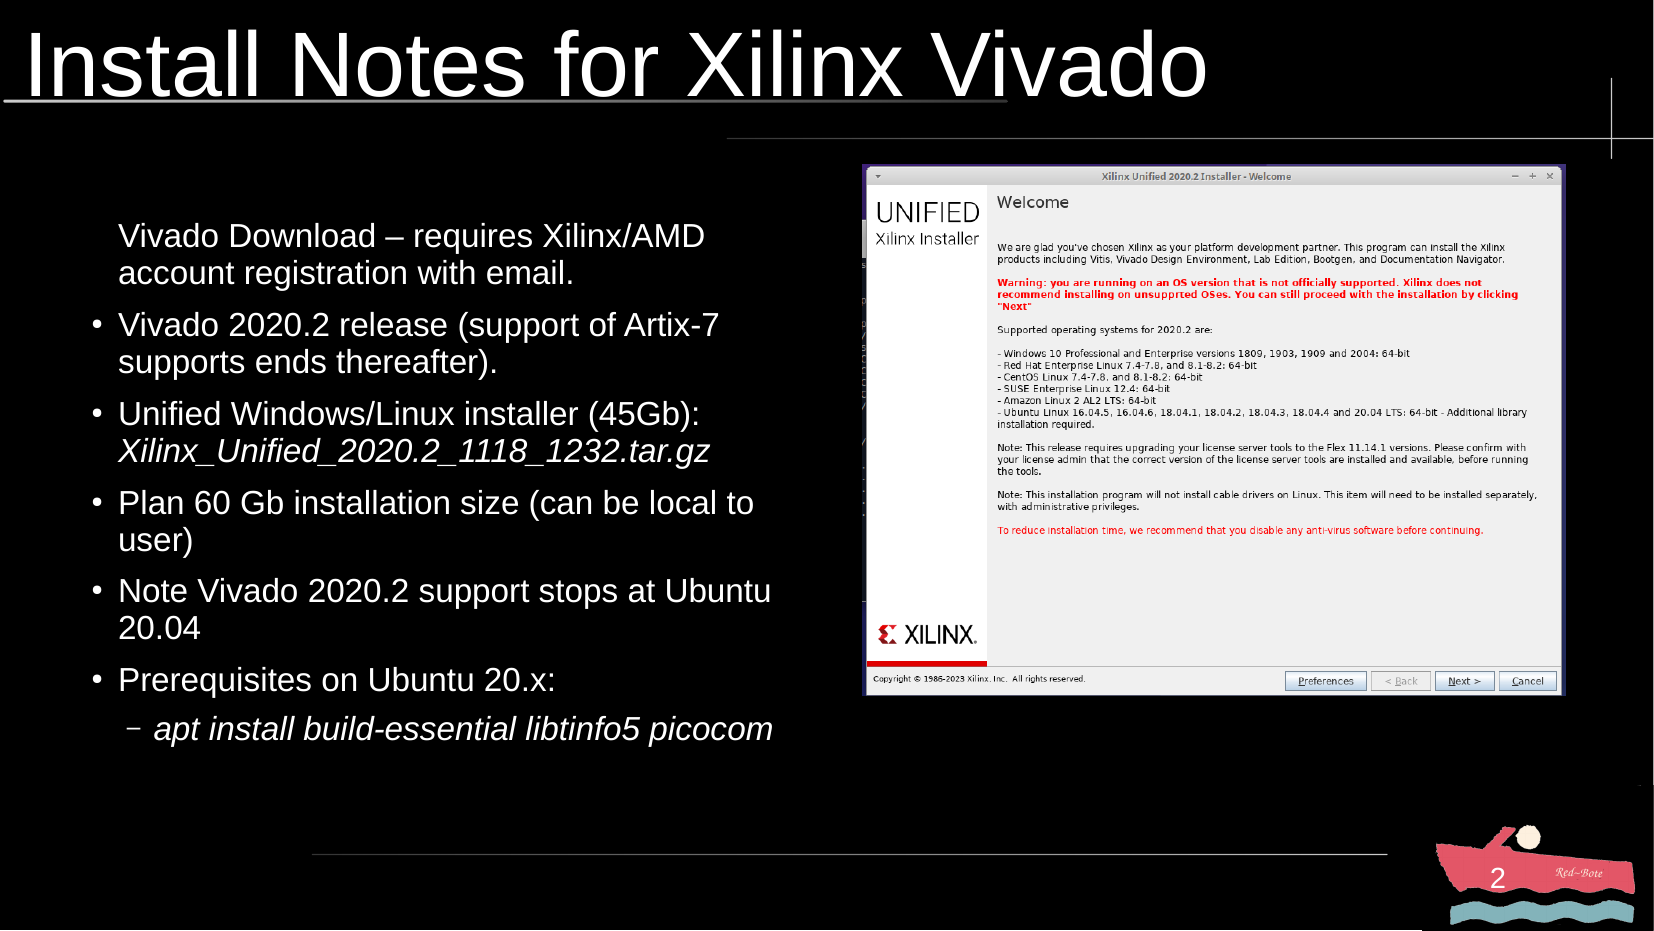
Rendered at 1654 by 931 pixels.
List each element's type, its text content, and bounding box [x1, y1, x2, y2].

list Vivado Download – requires Xilinx/AMD account registration with email. Vivado 2020.2 release (support of Artix-7 supports ends thereafter). Unified Windows/Linux installer (45Gb): Xilinx_Unified_2020.2_1118_1232.tar.gz Plan 60 Gb installation size (can be local to user) Note Vivado 2020.2 support stops at Ubuntu 20.04 Prerequisites on Ubuntu 20.x: apt install build-essential libtinfo5 picocom [82, 217, 809, 758]
picture [1422, 785, 1654, 931]
picture [862, 164, 1566, 696]
title Install Notes for Xilinx Vivado [23, 11, 1589, 119]
